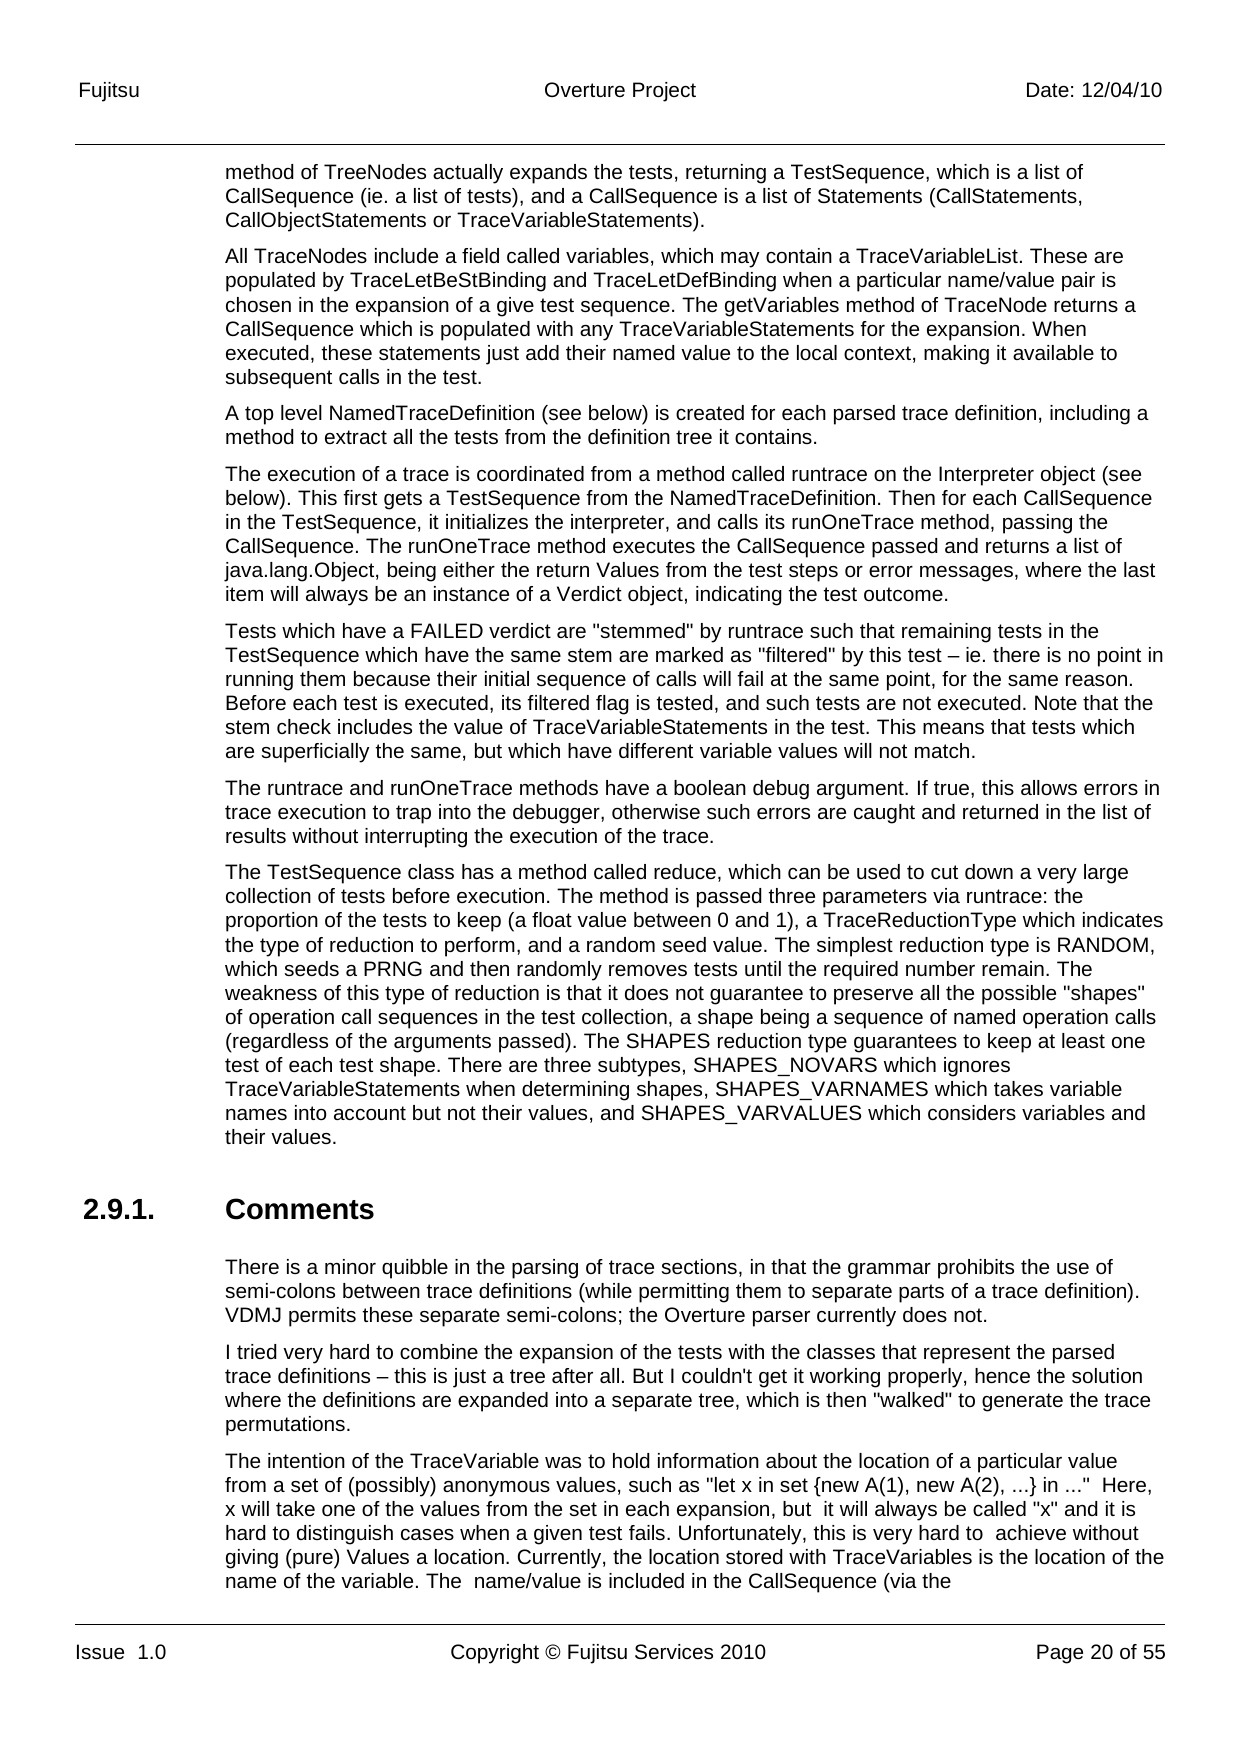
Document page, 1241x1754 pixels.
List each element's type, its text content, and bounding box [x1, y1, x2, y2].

text All TraceNodes include a field called variables, which may contain a TraceVariableList. These are populated by TraceLetBeStBinding and TraceLetDefBinding when a particular name/value pair is chosen in the expansion of a give test sequence. The getVariables method of TraceNode returns a CallSequence which is populated with any TraceVariableStatements for the expansion. When executed, these statements just add their named value to the local context, making it available to subsequent calls in the test. [225, 244, 1165, 389]
text A top level NamedTraceDefinition (see below) is created for each parsed trace definition, including a method to extract all the tests from the definition tree it contains. [225, 401, 1165, 449]
text method of TreeNodes actually expands the tests, returning a TestSequence, which is a list of CallSequence (ie. a list of tests), and a CallSequence is a list of Statements (CallStatements, CallObjectStatements or TraceVariableStatements). [225, 160, 1165, 232]
text Tests which have a FAILED verdict are "stemmed" by runtrace such that remaining tests in the TestSequence which have the same stem are marked as "filtered" by this test – ie. there is no point in running them because their initial sequence of calls will fail at the same point, for the same reason. Before each test is executed, its filtered flag is tested, and such tests are not executed. Note that the stem check includes the value of TraceVariableStatements in the test. This means that tests which are superficially the same, but which have different variable values will not match. [225, 619, 1165, 763]
text The intention of the TraceVariable was to hold information about the location of a particular value from a set of (possibly) anonymous values, such as "let x in set {new A(1), new A(2), ...} in ..." Here, x will take one of the values from the set in each expansion, but it will always be called "x" and it is hard to distinguish cases when a given test fails. Unfortunately, this is very hard to achieve without giving (pure) Values a location. Currently, the location stored with TraceVariables is the location of the name of the variable. The name/value is included in the CallSequence (via the [225, 1448, 1165, 1593]
text The runtrace and runOneTrace methods have a boolean debug argument. If true, this allows errors in trace execution to trap into the debugger, otherwise such errors are caught and returned in the list of results without interrupting the execution of the trace. [225, 776, 1165, 848]
subtitle Comments [75, 1192, 1165, 1225]
text The TestSequence class has a method called reduce, which can be used to cut down a very large collection of tests before execution. The method is passed three parameters via runtrace: the proportion of the tests to keep (a float value between 0 and 1), a TraceReductionType which indicates the type of reduction to perform, and a random seed value. The simplest reduction type is RANDOM, which seeds a PRNG and then randomly removes tests until the required number remain. The weakness of this type of reduction is that it does not guarantee to preserve all the possible "shapes" of operation call sequences in the test collection, a shape being a sequence of named operation calls (regardless of the arguments passed). The SHAPES reduction type guarantees to keep at least one test of each test shape. There are three subtypes, SHAPES_NOVARS which ignores TraceVariableStatements when determining shapes, SHAPES_VARNAMES which takes variable names into account but not their values, and SHAPES_VARVALUES which considers variables and their values. [225, 860, 1165, 1149]
text There is a minor quibble in the parsing of trace sections, in that the grammar prohibits the use of semi-colons between trace definitions (while permitting them to separate parts of a trace definition). VDMJ permits these separate semi-colons; the Overture parser currently does not. [225, 1255, 1165, 1327]
text I tried very hard to combine the expansion of the tests with the classes that represent the parsed trace definitions – this is just a tree after all. But I couldn't get it working properly, hence the solution where the definitions are expanded into a separate tree, which is then "walked" to generate the trace permutations. [225, 1340, 1165, 1436]
text The execution of a trace is coordinated from a method called runtrace on the Interpreter object (see below). This first gets a TestSequence from the NamedTraceDefinition. Then for each CallSequence in the TestSequence, it initializes the interpreter, and calls its runOneTrace method, passing the CallSequence. The runOneTrace method executes the CallSequence passed and returns a list of java.lang.Object, being either the return Values from the test steps or error messages, where the last item will always be an instance of a Verdict object, indicating the test outcome. [225, 462, 1165, 606]
